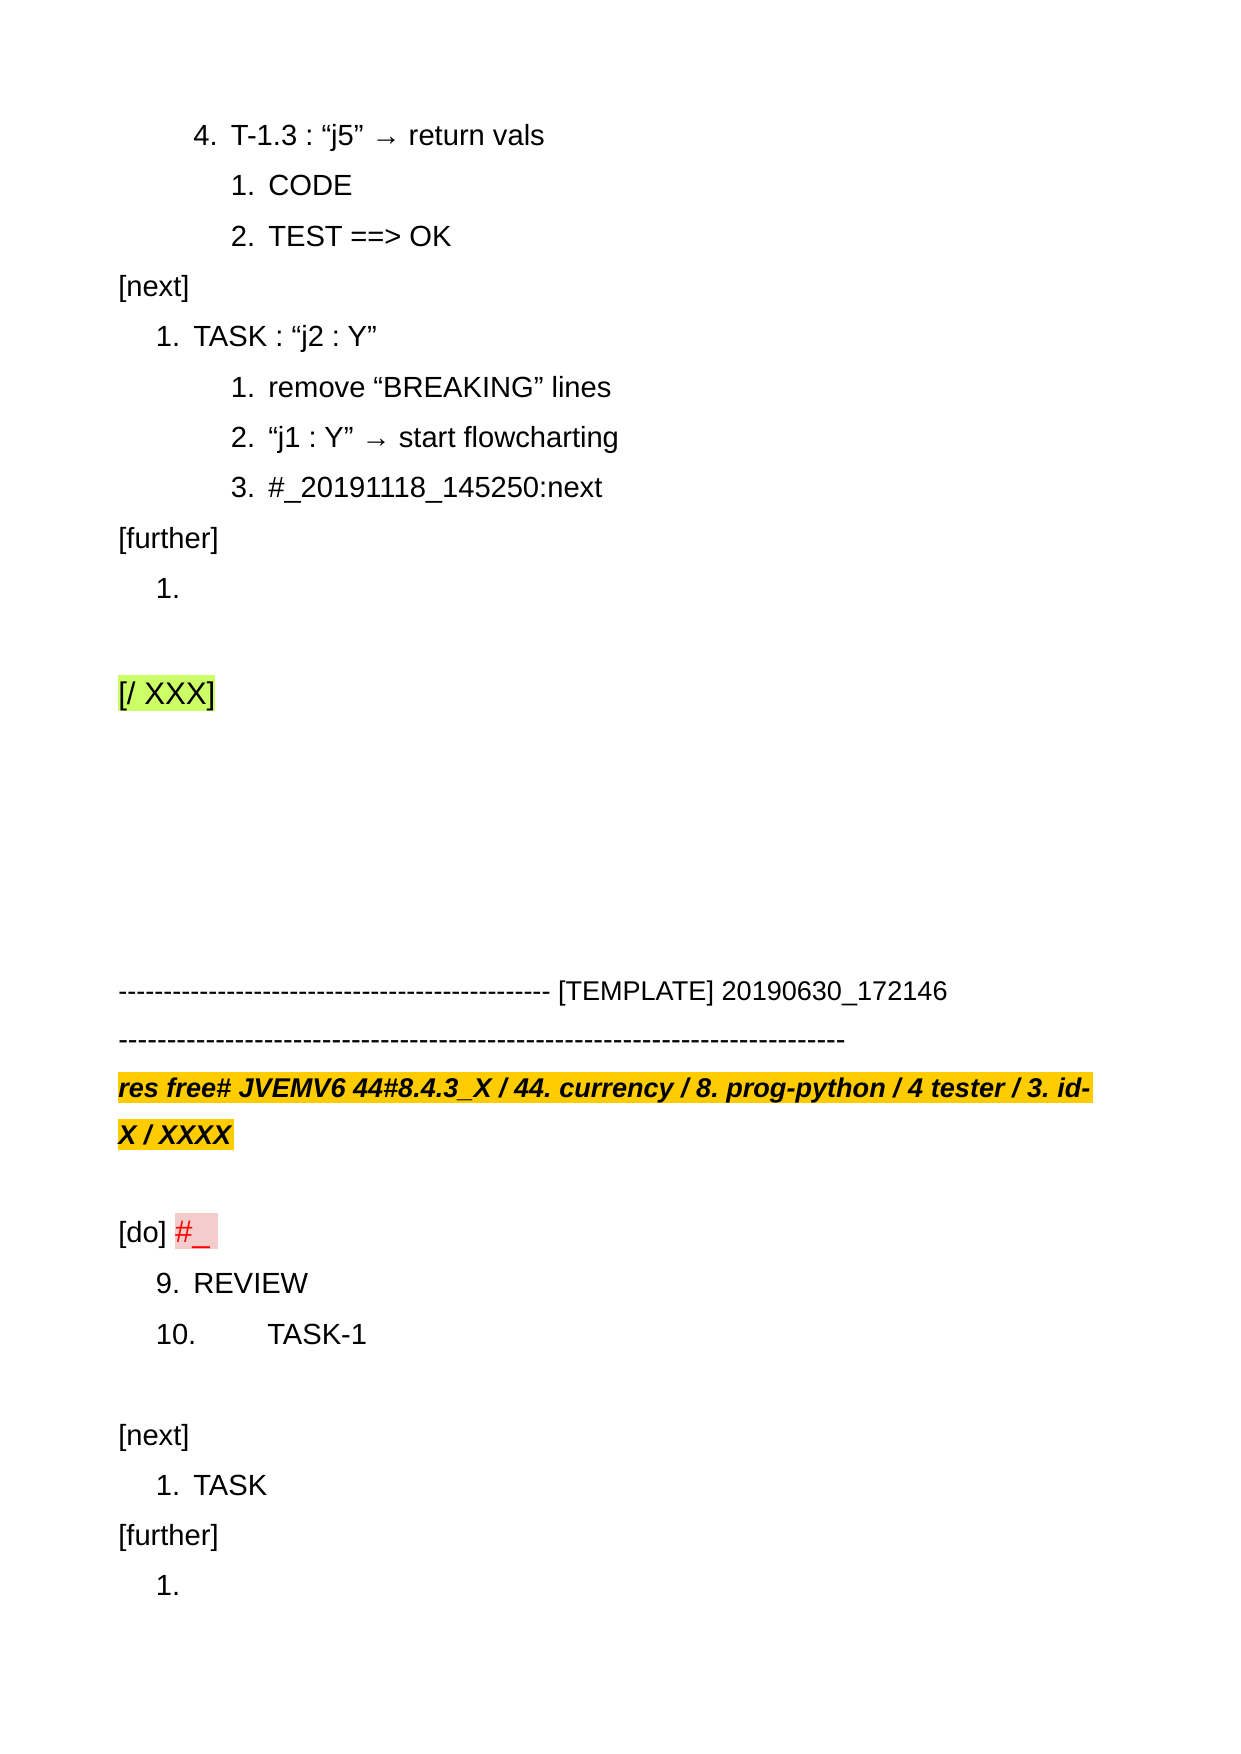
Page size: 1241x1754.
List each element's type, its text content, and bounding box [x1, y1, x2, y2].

list TASK [156, 1468, 1122, 1501]
list TASK-1 [156, 1317, 1122, 1350]
list TEST ==> OK [231, 219, 1122, 252]
list #_20191118_145250:next [231, 470, 1122, 504]
text res free# JVEMV6 44#8.4.3_X / 44. currency / 8. prog-python / 4 tester / 3. id-X / XXXX [118, 1072, 1122, 1150]
list T-1.3 : “j5” → return vals [193, 118, 1122, 152]
text [further] [118, 1518, 1122, 1552]
text [next] [118, 1417, 1122, 1451]
text --------------------------------------------------------------------------- [118, 1022, 1122, 1055]
text [do] #_ [118, 1213, 1122, 1249]
list TASK : “j2 : Y” [156, 319, 1122, 353]
list REVIEW [156, 1267, 1122, 1300]
text ------------------------------------------------ [TEMPLATE] 20190630_172146 [118, 975, 1122, 1006]
text [/ XXX] [118, 621, 1122, 711]
list remove “BREAKING” lines [231, 370, 1122, 403]
list “j1 : Y” → start flowcharting [231, 420, 1122, 453]
text [further] [118, 521, 1122, 554]
text [next] [118, 269, 1122, 303]
list CODE [231, 168, 1122, 202]
